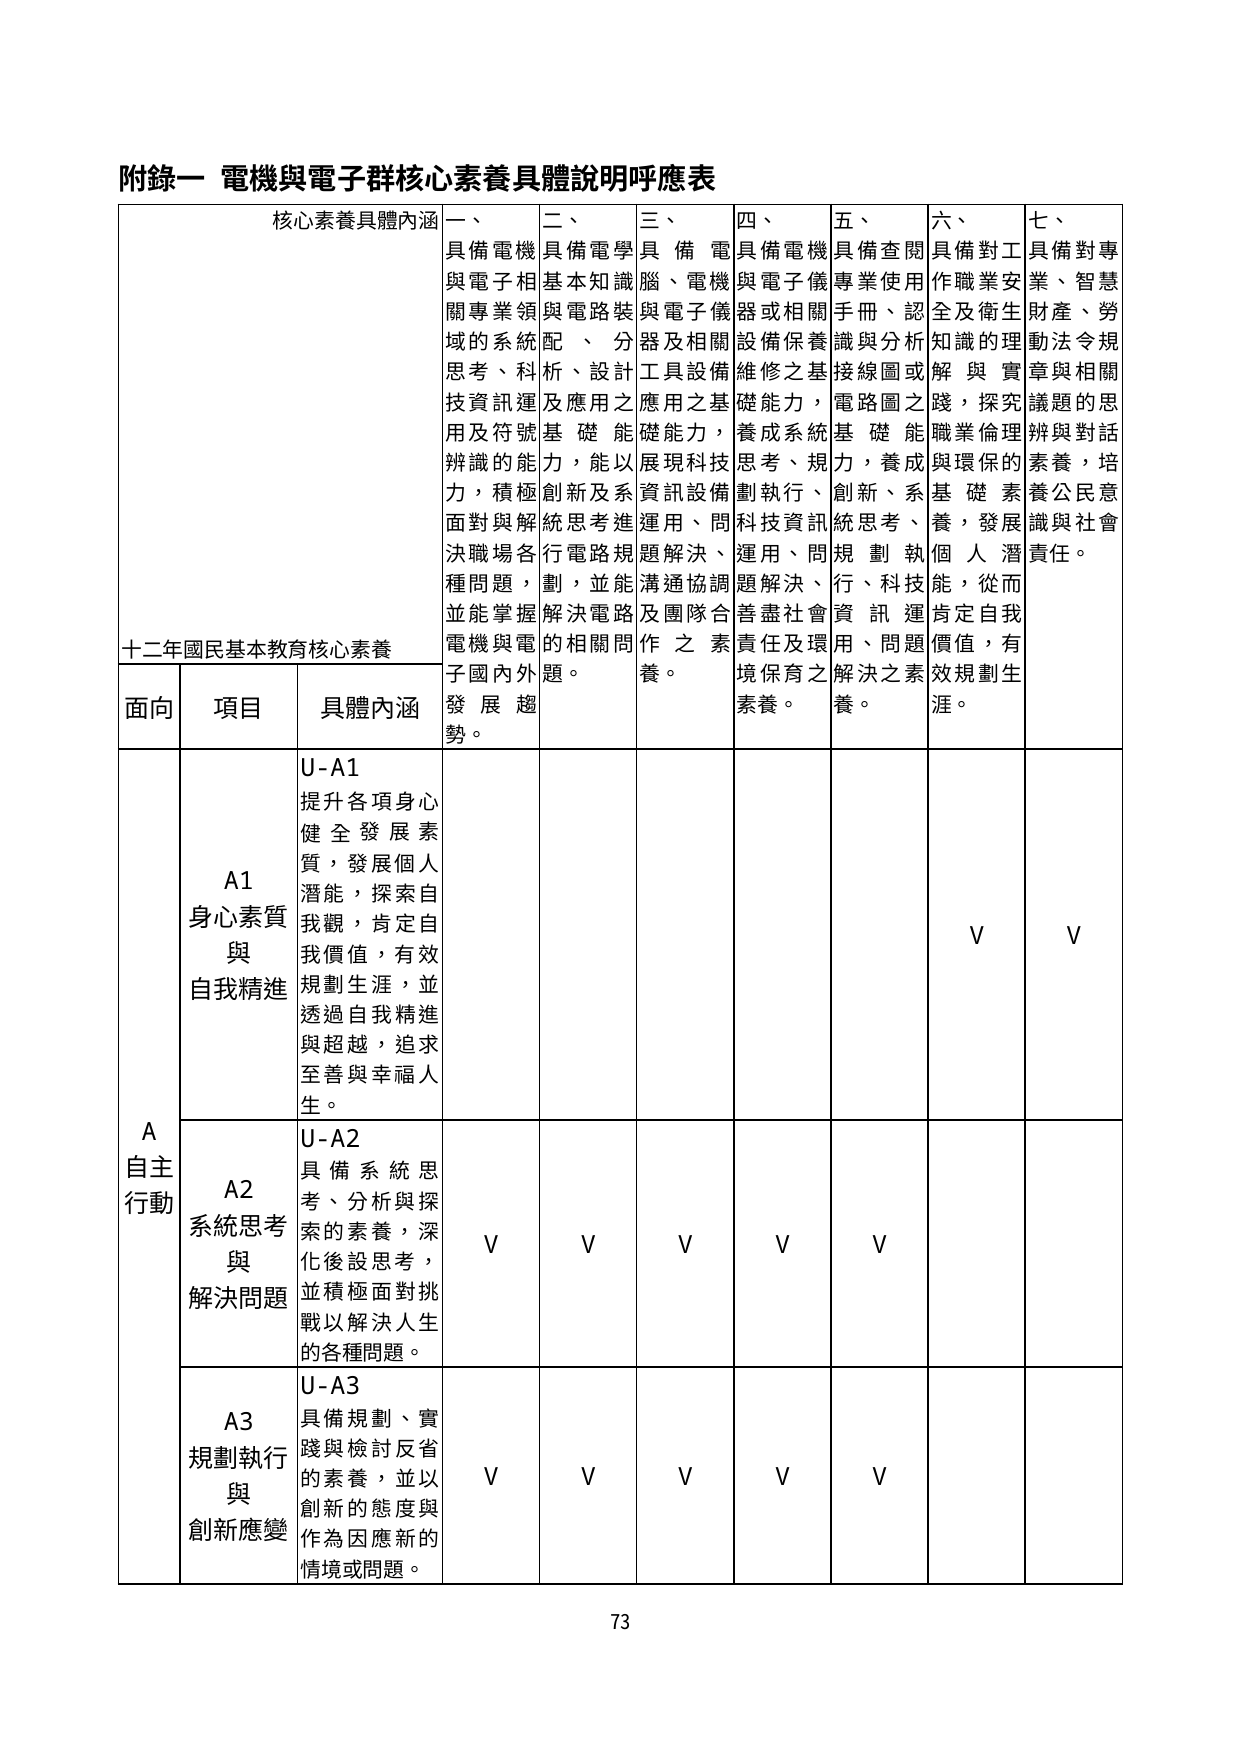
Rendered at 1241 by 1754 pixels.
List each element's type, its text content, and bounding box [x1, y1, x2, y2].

table_header 一、 具備電機與電子相關專業領域的系統思考、科技資訊運用及符號辨識的能力，積極面對與解決職場各種問題，並能掌握電機與電子國內外發展趨勢。 [443, 205, 539, 748]
table_cell [637, 750, 733, 1119]
table_cell [929, 1121, 1024, 1366]
table_cell [832, 750, 927, 1119]
table_cell 面向 [119, 665, 179, 748]
table_cell V [540, 1368, 636, 1583]
table_header 六、 具備對工作職業安全及衛生知識的理解與實踐，探究職業倫理與環保的基礎素養，發展個人潛能，從而肯定自我價值，有效規劃生涯。 [929, 205, 1024, 748]
table_cell V [443, 1121, 539, 1366]
table_header 二、 具備電學基本知識與電路裝配、分析、設計及應用之基礎能力，能以創新及系統思考進行電路規劃，並能解決電路的相關問題。 [540, 205, 636, 748]
table_header 三、 具備電腦、電機與電子儀器及相關工具設備應用之基礎能力，展現科技資訊設備運用、問題解決、溝通協調及團隊合作之素養。 [637, 205, 733, 748]
table_cell [540, 750, 636, 1119]
table_cell V [832, 1368, 927, 1583]
table_cell V [443, 1368, 539, 1583]
table_cell [1026, 1368, 1122, 1583]
table_cell A1 身心素質 與 自我精進 [181, 750, 297, 1119]
table_cell U-A2 具備系統思考、分析與探索的素養，深化後設思考，並積極面對挑戰以解決人生的各種問題。 [298, 1121, 442, 1366]
table_cell [735, 750, 830, 1119]
table_cell V [540, 1121, 636, 1366]
table_header 四、 具備電機與電子儀器或相關設備保養維修之基礎能力，養成系統思考、規劃執行、科技資訊運用、問題解決、善盡社會責任及環境保育之素養。 [735, 205, 830, 748]
table_cell V [1026, 750, 1122, 1119]
table_header 七、 具備對專業、智慧財產、勞動法令規章與相關議題的思辨與對話素養，培養公民意識與社會責任。 [1026, 205, 1122, 748]
table_cell U-A1 提升各項身心健全發展素質，發展個人潛能，探索自我觀，肯定自我價值，有效規劃生涯，並透過自我精進與超越，追求至善與幸福人生。 [298, 750, 442, 1119]
table_cell V [637, 1121, 733, 1366]
table_cell U-A3 具備規劃、實踐與檢討反省的素養，並以創新的態度與作為因應新的情境或問題。 [298, 1368, 442, 1583]
table_cell A 自主行動 [119, 750, 179, 1583]
table_cell V [735, 1121, 830, 1366]
table_cell A3 規劃執行與 創新應變 [181, 1368, 297, 1583]
text 附錄一 電機與電子群核心素養具體說明呼應表 [118, 153, 1122, 198]
table_cell [929, 1368, 1024, 1583]
table_cell V [637, 1368, 733, 1583]
table_cell V [832, 1121, 927, 1366]
table_header 五、 具備查閱專業使用手冊、認識與分析接線圖或電路圖之基礎能力，養成創新、系統思考、規劃執行、科技資訊運用、問題解決之素養。 [832, 205, 927, 748]
table_cell [443, 750, 539, 1119]
table_cell [1026, 1121, 1122, 1366]
table_header 核心素養具體內涵 十二年國民基本教育核心素養 [119, 205, 442, 663]
table_cell 具體內涵 [298, 665, 442, 748]
table_cell V [929, 750, 1024, 1119]
table_cell V [735, 1368, 830, 1583]
table_cell A2 系統思考與 解決問題 [181, 1121, 297, 1366]
table_cell 項目 [181, 665, 297, 748]
